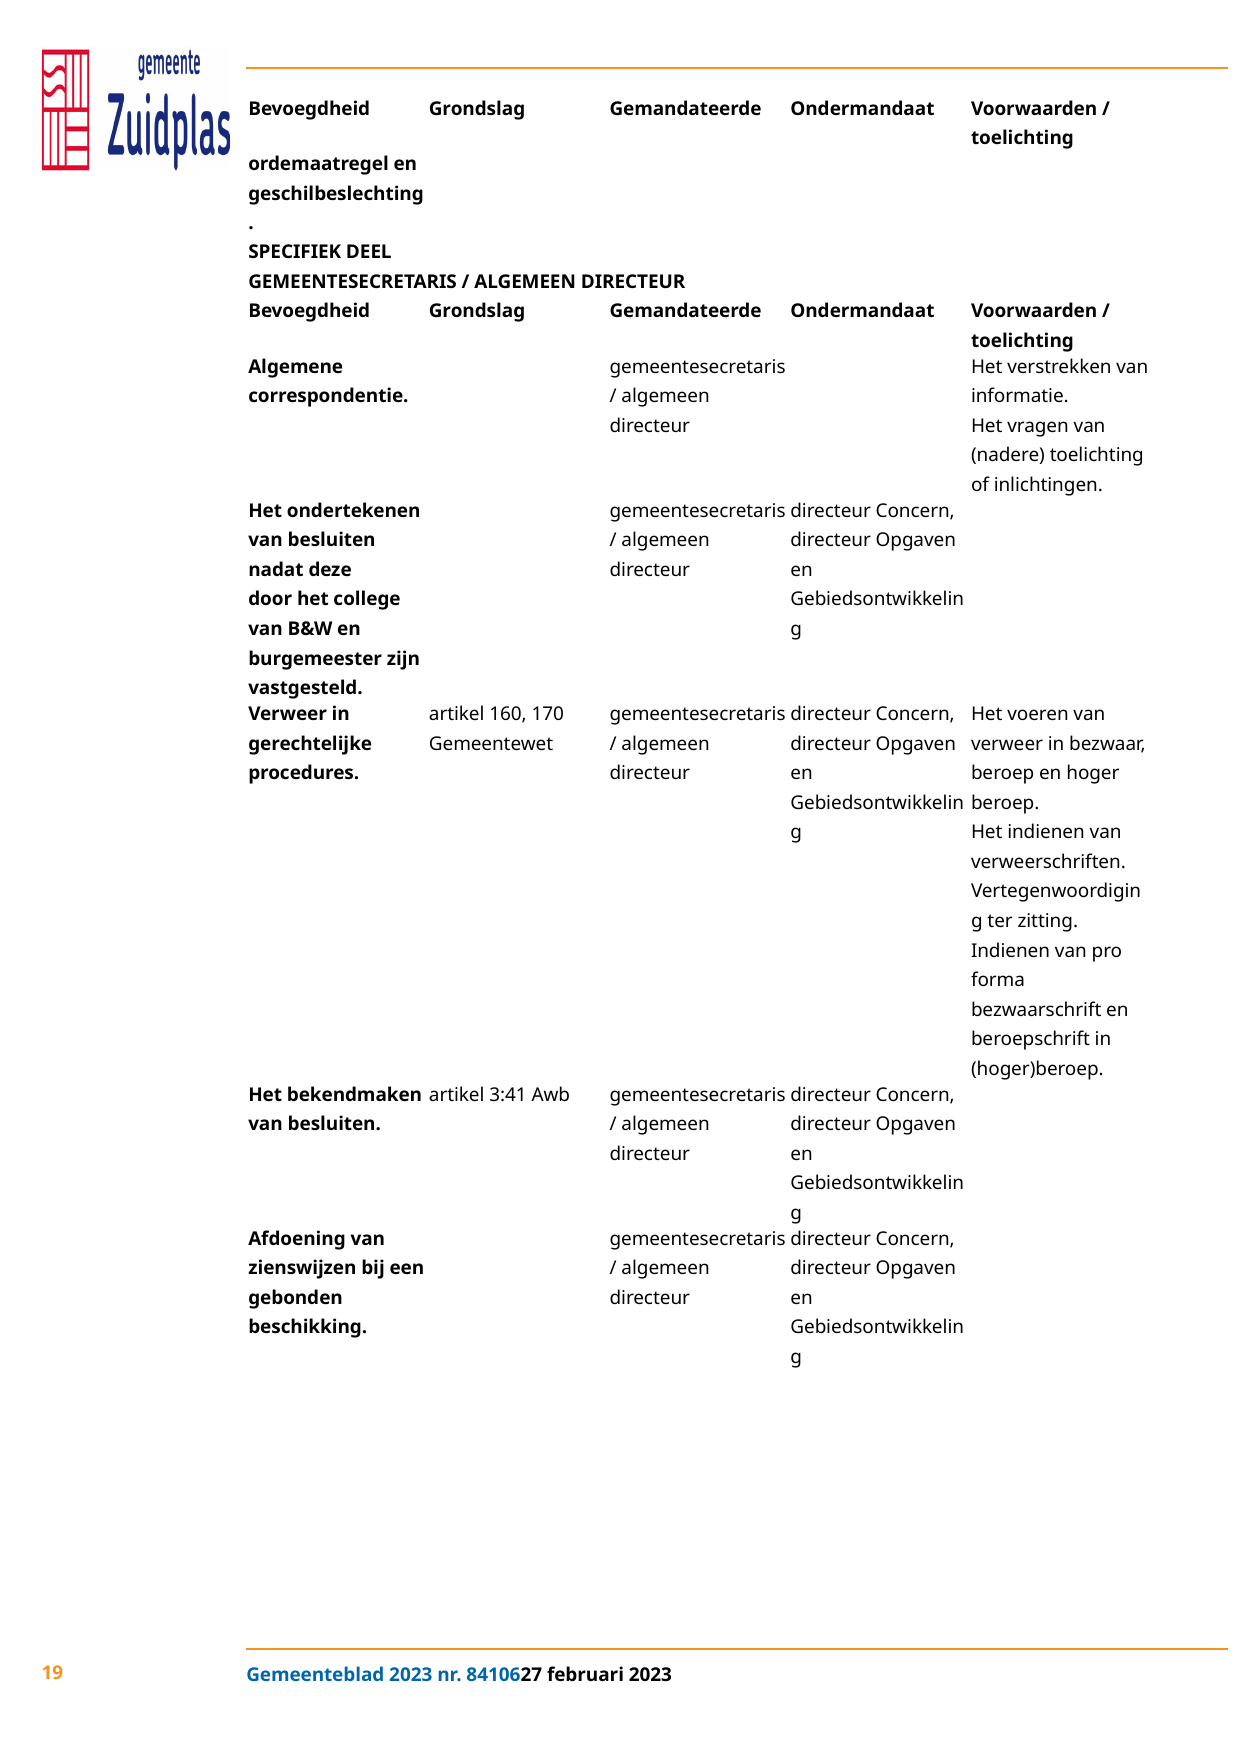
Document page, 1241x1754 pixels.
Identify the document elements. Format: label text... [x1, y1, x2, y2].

table_header Grondslag [429, 298, 609, 353]
table_cell gemeentesecretaris / algemeen directeur [609, 353, 790, 497]
table_cell [790, 353, 971, 497]
table_cell [790, 150, 971, 235]
table_header Voorwaarden / toelichting [971, 298, 1152, 353]
table_cell Het voeren van verweer in bezwaar, beroep en hoger beroep. Het indienen van verweerschriften. Vertegenwoordiging ter zitting. Indienen van pro forma bezwaarschrift en beroepschrift in (hoger)beroep. [971, 700, 1152, 1081]
text SPECIFIEK DEEL [248, 238, 1152, 264]
table_cell directeur Concern, directeur Opgaven en Gebiedsontwikkeling [790, 497, 971, 700]
table_cell directeur Concern, directeur Opgaven en Gebiedsontwikkeling [790, 1081, 971, 1225]
table_cell [429, 497, 609, 700]
table_cell [429, 150, 609, 235]
table_header Bevoegdheid [248, 95, 429, 150]
table_header Gemandateerde [609, 298, 790, 353]
table_cell [971, 150, 1152, 235]
table_cell gemeentesecretaris / algemeen directeur [609, 497, 790, 700]
picture [41, 47, 231, 172]
table_cell Het ondertekenen van besluiten nadat deze door het college van B&W en burgemeester zijn vastgesteld. [248, 497, 429, 700]
table_cell [609, 150, 790, 235]
table_cell gemeentesecretaris / algemeen directeur [609, 1081, 790, 1225]
table_cell [429, 1225, 609, 1369]
table_cell [971, 497, 1152, 700]
table_cell Het verstrekken van informatie. Het vragen van (nadere) toelichting of inlichtingen. [971, 353, 1152, 497]
table_cell Afdoening van zienswijzen bij een gebonden beschikking. [248, 1225, 429, 1369]
table_cell ordemaatregel en geschilbeslechting. [248, 150, 429, 235]
table_header Voorwaarden / toelichting [971, 95, 1152, 150]
table_cell gemeentesecretaris / algemeen directeur [609, 1225, 790, 1369]
table_header Ondermandaat [790, 298, 971, 353]
table_cell [429, 353, 609, 497]
table_cell gemeentesecretaris / algemeen directeur [609, 700, 790, 1081]
table_cell artikel 160, 170 Gemeentewet [429, 700, 609, 1081]
table_cell Verweer in gerechtelijke procedures. [248, 700, 429, 1081]
table_cell Het bekendmaken van besluiten. [248, 1081, 429, 1225]
table_cell [971, 1225, 1152, 1369]
text GEMEENTESECRETARIS / ALGEMEEN DIRECTEUR [248, 268, 1152, 293]
table_cell artikel 3:41 Awb [429, 1081, 609, 1225]
table_header Ondermandaat [790, 95, 971, 150]
table_header Bevoegdheid [248, 298, 429, 353]
table_cell directeur Concern, directeur Opgaven en Gebiedsontwikkeling [790, 700, 971, 1081]
table_header Grondslag [429, 95, 609, 150]
table_cell directeur Concern, directeur Opgaven en Gebiedsontwikkeling [790, 1225, 971, 1369]
table_header Gemandateerde [609, 95, 790, 150]
table_cell [971, 1081, 1152, 1225]
table_cell Algemene correspondentie. [248, 353, 429, 497]
